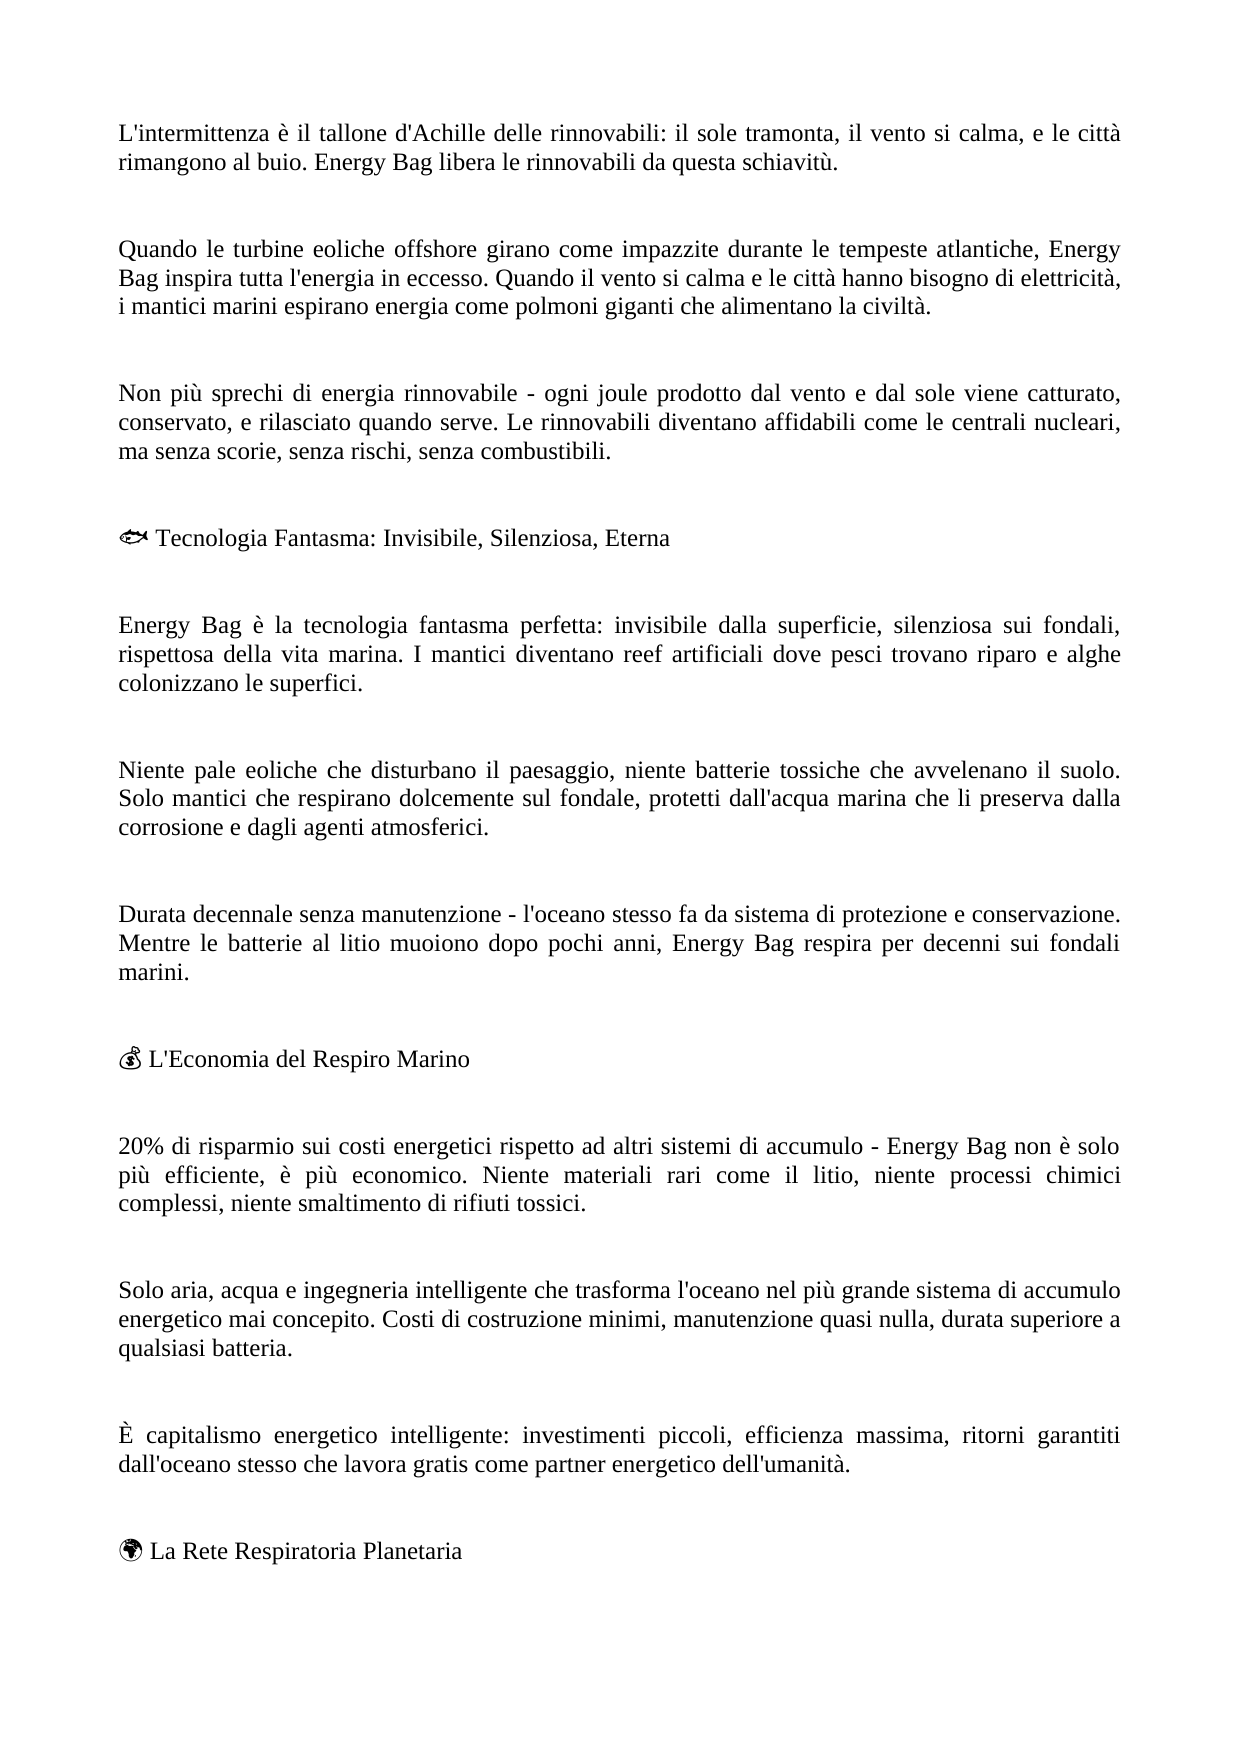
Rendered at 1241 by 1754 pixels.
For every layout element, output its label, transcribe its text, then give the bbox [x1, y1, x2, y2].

text Niente pale eoliche che disturbano il paesaggio, niente batterie tossiche che avvelenano il suolo. Solo mantici che respirano dolcemente sul fondale, protetti dall'acqua marina che li preserva dalla corrosione e dagli agenti atmosferici. [118, 755, 1122, 841]
text Energy Bag è la tecnologia fantasma perfetta: invisibile dalla superficie, silenziosa sui fondali, rispettosa della vita marina. I mantici diventano reef artificiali dove pesci trovano riparo e alghe colonizzano le superfici. [118, 610, 1122, 696]
subtitle 🌍 La Rete Respiratoria Planetaria [118, 1536, 1122, 1565]
text Quando le turbine eoliche offshore girano come impazzite durante le tempeste atlantiche, Energy Bag inspira tutta l'energia in eccesso. Quando il vento si calma e le città hanno bisogno di elettricità, i mantici marini espirano energia come polmoni giganti che alimentano la civiltà. [118, 234, 1122, 320]
text È capitalismo energetico intelligente: investimenti piccoli, efficienza massima, ritorni garantiti dall'oceano stesso che lavora gratis come partner energetico dell'umanità. [118, 1420, 1122, 1478]
text Solo aria, acqua e ingegneria intelligente che trasforma l'oceano nel più grande sistema di accumulo energetico mai concepito. Costi di costruzione minimi, manutenzione quasi nulla, durata superiore a qualsiasi batteria. [118, 1276, 1122, 1362]
text Non più sprechi di energia rinnovabile - ogni joule prodotto dal vento e dal sole viene catturato, conservato, e rilasciato quando serve. Le rinnovabili diventano affidabili come le centrali nucleari, ma senza scorie, senza rischi, senza combustibili. [118, 378, 1122, 465]
subtitle 🐟 Tecnologia Fantasma: Invisibile, Silenziosa, Eterna [118, 523, 1122, 552]
text 20% di risparmio sui costi energetici rispetto ad altri sistemi di accumulo - Energy Bag non è solo più efficiente, è più economico. Niente materiali rari come il litio, niente processi chimici complessi, niente smaltimento di rifiuti tossici. [118, 1131, 1122, 1217]
text Durata decennale senza manutenzione - l'oceano stesso fa da sistema di protezione e conservazione. Mentre le batterie al litio muoiono dopo pochi anni, Energy Bag respira per decenni sui fondali marini. [118, 899, 1122, 986]
text L'intermittenza è il tallone d'Achille delle rinnovabili: il sole tramonta, il vento si calma, e le città rimangono al buio. Energy Bag libera le rinnovabili da questa schiavitù. [118, 118, 1122, 176]
subtitle 💰 L'Economia del Respiro Marino [118, 1044, 1122, 1073]
